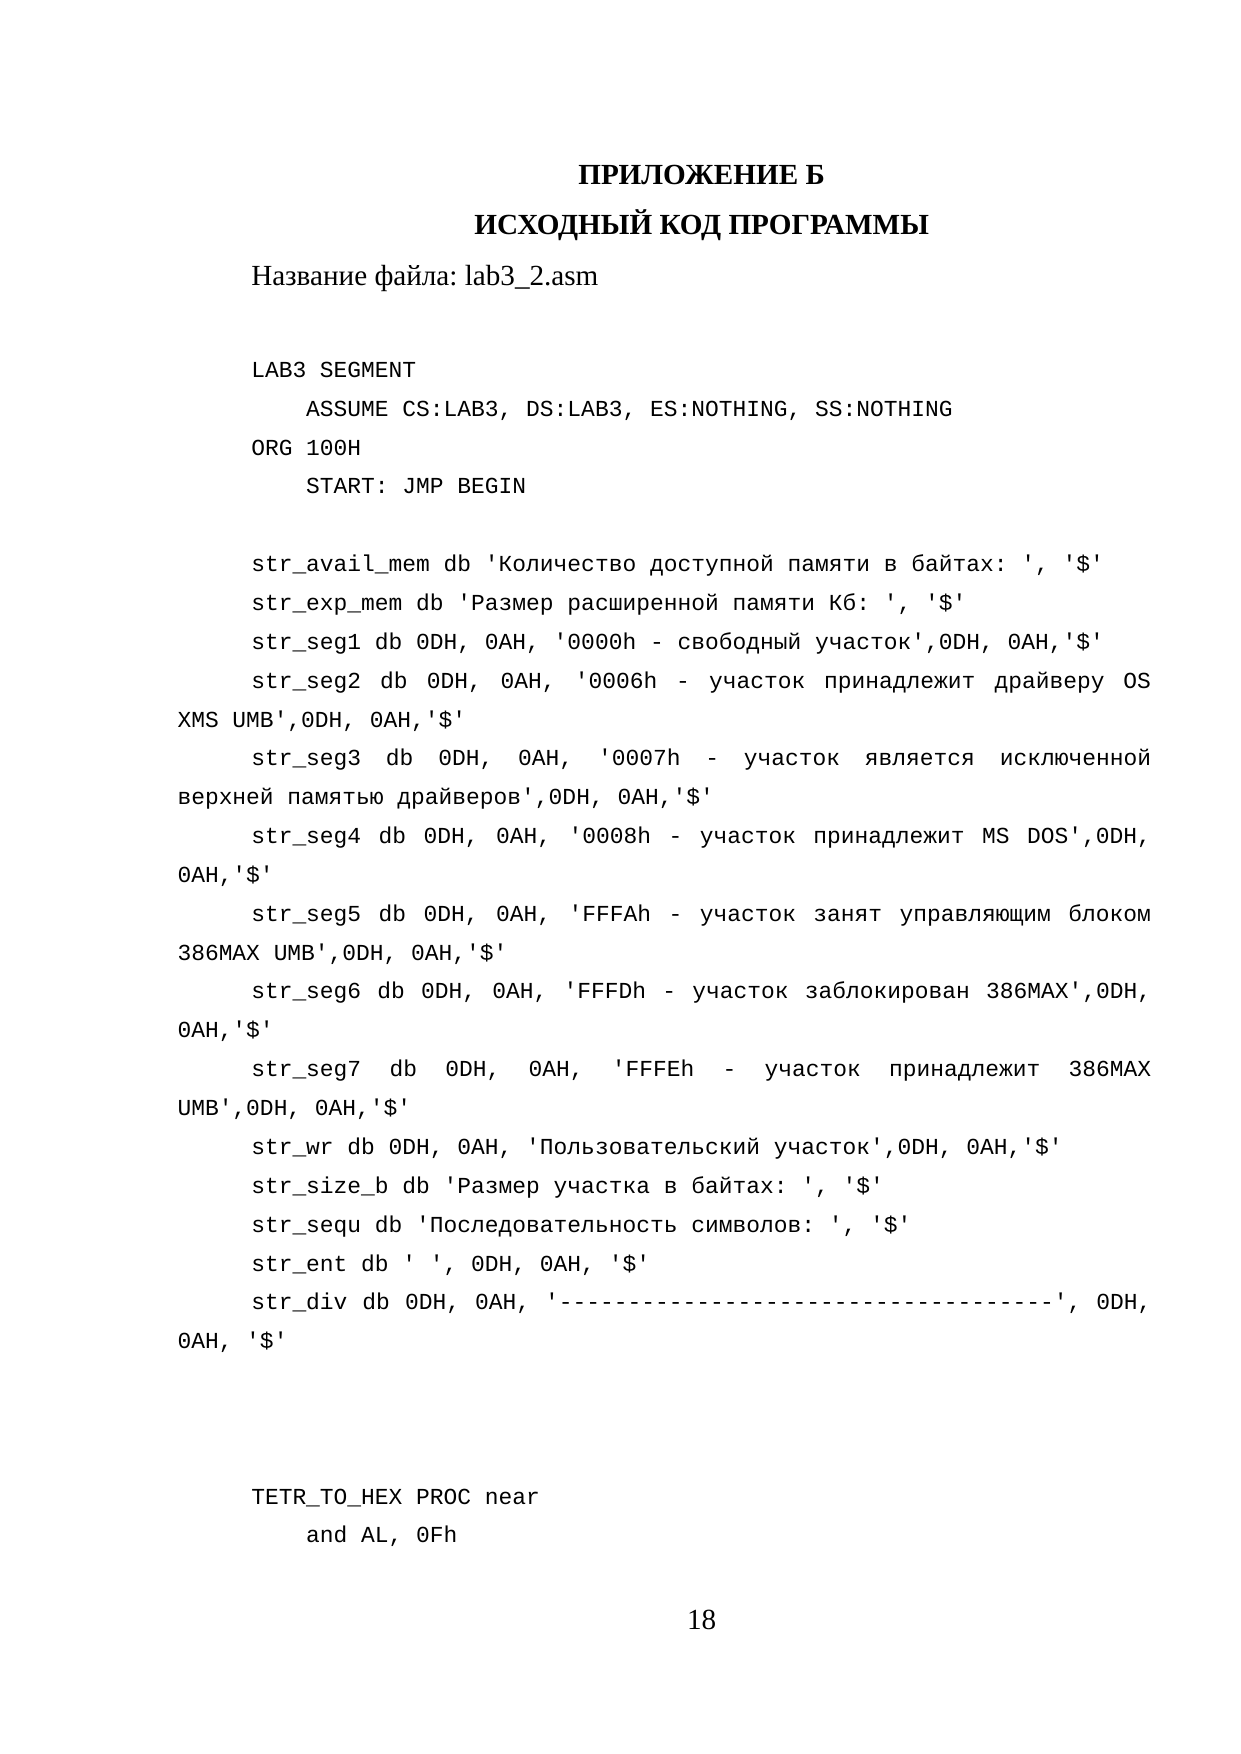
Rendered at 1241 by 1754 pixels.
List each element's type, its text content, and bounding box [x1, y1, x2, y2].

text Название файла: lab3_2.asm [177, 258, 1152, 291]
text LAB3 SEGMENT [177, 358, 1152, 384]
text str_seg3 db 0DH, 0AH, '0007h - участок является исключенной верхней памятью драйверов',0DH, 0AH,'$' [177, 747, 1152, 812]
text ПРИЛОЖЕНИЕ Б [177, 157, 1152, 191]
text str_seg4 db 0DH, 0AH, '0008h - участок принадлежит MS DOS',0DH, 0AH,'$' [177, 824, 1152, 889]
text str_seg6 db 0DH, 0AH, 'FFFDh - участок заблокирован 386MAX',0DH, 0AH,'$' [177, 980, 1152, 1045]
text ORG 100H [177, 436, 1152, 462]
text str_seg5 db 0DH, 0AH, 'FFFAh - участок занят управляющим блоком 386MAX UMB',0DH, 0AH,'$' [177, 902, 1152, 967]
text START: JMP BEGIN [177, 475, 1152, 501]
text ASSUME CS:LAB3, DS:LAB3, ES:NOTHING, SS:NOTHING [177, 397, 1152, 423]
text str_exp_mem db 'Размер расширенной памяти Кб: ', '$' [177, 591, 1152, 617]
text str_seg2 db 0DH, 0AH, '0006h - участок принадлежит драйверу OS XMS UMB',0DH, 0AH,'$' [177, 669, 1152, 734]
text str_seg1 db 0DH, 0AH, '0000h - свободный участок',0DH, 0AH,'$' [177, 630, 1152, 656]
text ИСХОДНЫЙ КОД ПРОГРАММЫ [177, 207, 1152, 241]
text str_seg7 db 0DH, 0AH, 'FFFEh - участок принадлежит 386MAX UMB',0DH, 0AH,'$' [177, 1058, 1152, 1122]
text str_div db 0DH, 0AH, '------------------------------------', 0DH, 0AH, '$' [177, 1291, 1152, 1356]
text str_sequ db 'Последовательность символов: ', '$' [177, 1213, 1152, 1239]
text str_size_b db 'Размер участка в байтах: ', '$' [177, 1174, 1152, 1200]
text and AL, 0Fh [177, 1524, 1152, 1550]
text str_ent db ' ', 0DH, 0AH, '$' [177, 1252, 1152, 1278]
text TETR_TO_HEX PROC near [177, 1485, 1152, 1511]
text str_avail_mem db 'Количество доступной памяти в байтах: ', '$' [177, 552, 1152, 578]
text str_wr db 0DH, 0AH, 'Пользовательский участок',0DH, 0AH,'$' [177, 1135, 1152, 1161]
